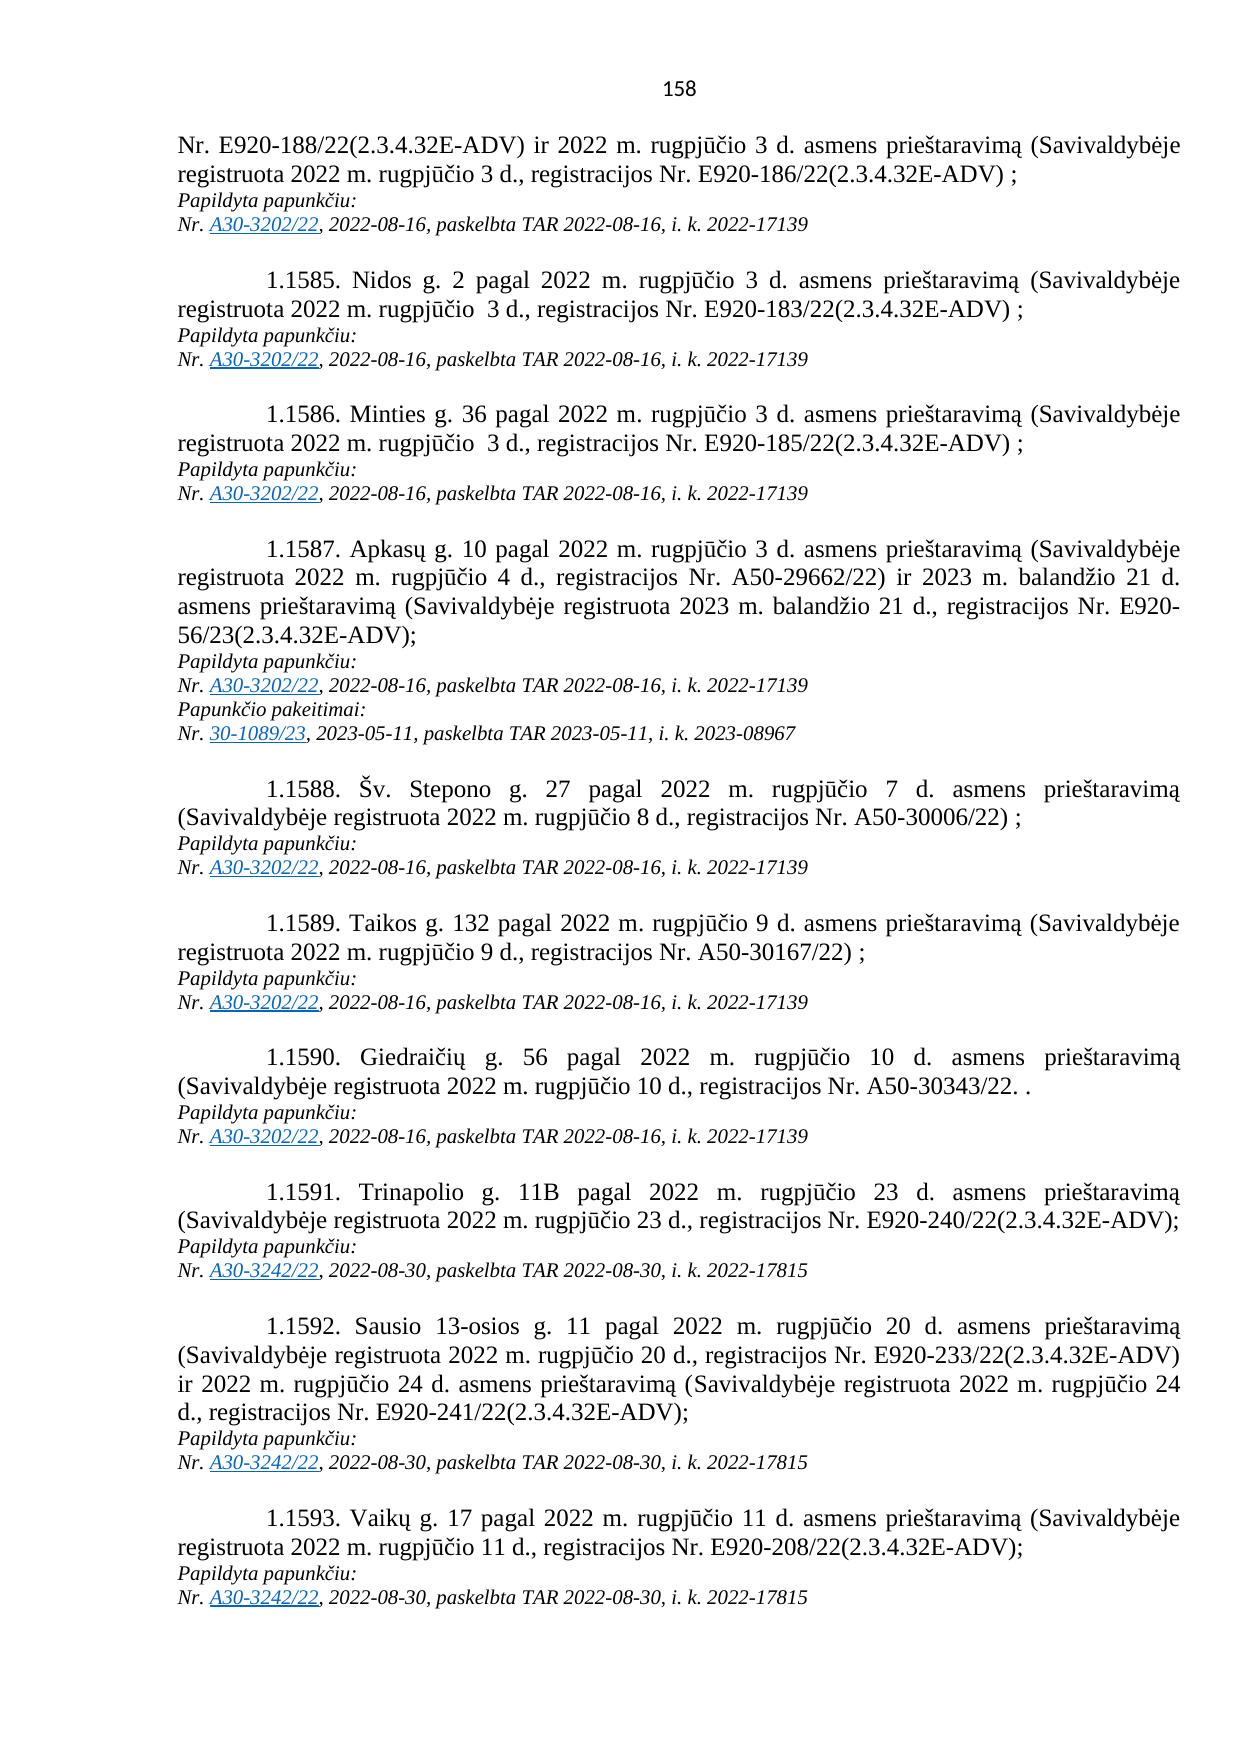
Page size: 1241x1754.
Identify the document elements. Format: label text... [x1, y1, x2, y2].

text 1.1589. Taikos g. 132 pagal 2022 m. rugpjūčio 9 d. asmens prieštaravimą (Savivaldybėje registruota 2022 m. rugpjūčio 9 d., registracijos Nr. A50-30167/22) ; [177, 908, 1181, 966]
text Papildyta papunkčiu: [177, 1426, 1181, 1450]
text Nr. 30-1089/23, 2023-05-11, paskelbta TAR 2023-05-11, i. k. 2023-08967 [177, 721, 1181, 745]
text Papildyta papunkčiu: [177, 966, 1181, 990]
text 1.1593. Vaikų g. 17 pagal 2022 m. rugpjūčio 11 d. asmens prieštaravimą (Savivaldybėje registruota 2022 m. rugpjūčio 11 d., registracijos Nr. E920-208/22(2.3.4.32E-ADV); [177, 1503, 1181, 1561]
text Nr. A30-3202/22, 2022-08-16, paskelbta TAR 2022-08-16, i. k. 2022-17139 [177, 990, 1181, 1014]
text Nr. A30-3202/22, 2022-08-16, paskelbta TAR 2022-08-16, i. k. 2022-17139 [177, 673, 1181, 697]
text 1.1588. Šv. Stepono g. 27 pagal 2022 m. rugpjūčio 7 d. asmens prieštaravimą (Savivaldybėje registruota 2022 m. rugpjūčio 8 d., registracijos Nr. A50-30006/22) ; [177, 774, 1181, 831]
text Nr. A30-3202/22, 2022-08-16, paskelbta TAR 2022-08-16, i. k. 2022-17139 [177, 347, 1181, 371]
text 1.1592. Sausio 13-osios g. 11 pagal 2022 m. rugpjūčio 20 d. asmens prieštaravimą (Savivaldybėje registruota 2022 m. rugpjūčio 20 d., registracijos Nr. E920-233/22(2.3.4.32E-ADV) ir 2022 m. rugpjūčio 24 d. asmens prieštaravimą (Savivaldybėje registruota 2022 m. rugpjūčio 24 d., registracijos Nr. E920-241/22(2.3.4.32E-ADV); [177, 1311, 1181, 1426]
text Nr. A30-3242/22, 2022-08-30, paskelbta TAR 2022-08-30, i. k. 2022-17815 [177, 1585, 1181, 1609]
text Papildyta papunkčiu: [177, 831, 1181, 855]
text 1.1585. Nidos g. 2 pagal 2022 m. rugpjūčio 3 d. asmens prieštaravimą (Savivaldybėje registruota 2022 m. rugpjūčio 3 d., registracijos Nr. E920-183/22(2.3.4.32E-ADV) ; [177, 265, 1181, 322]
text Nr. E920-188/22(2.3.4.32E-ADV) ir 2022 m. rugpjūčio 3 d. asmens prieštaravimą (Savivaldybėje registruota 2022 m. rugpjūčio 3 d., registracijos Nr. E920-186/22(2.3.4.32E-ADV) ; [177, 131, 1181, 188]
text Nr. A30-3202/22, 2022-08-16, paskelbta TAR 2022-08-16, i. k. 2022-17139 [177, 481, 1181, 505]
text Papildyta papunkčiu: [177, 1561, 1181, 1585]
text Papildyta papunkčiu: [177, 188, 1181, 212]
text 1.1590. Giedraičių g. 56 pagal 2022 m. rugpjūčio 10 d. asmens prieštaravimą (Savivaldybėje registruota 2022 m. rugpjūčio 10 d., registracijos Nr. A50-30343/22. . [177, 1042, 1181, 1100]
text Nr. A30-3202/22, 2022-08-16, paskelbta TAR 2022-08-16, i. k. 2022-17139 [177, 1124, 1181, 1148]
text Papildyta papunkčiu: [177, 457, 1181, 481]
text Papildyta papunkčiu: [177, 322, 1181, 347]
text 1.1586. Minties g. 36 pagal 2022 m. rugpjūčio 3 d. asmens prieštaravimą (Savivaldybėje registruota 2022 m. rugpjūčio 3 d., registracijos Nr. E920-185/22(2.3.4.32E-ADV) ; [177, 399, 1181, 457]
text Papunkčio pakeitimai: [177, 697, 1181, 721]
text Nr. A30-3202/22, 2022-08-16, paskelbta TAR 2022-08-16, i. k. 2022-17139 [177, 855, 1181, 879]
text Nr. A30-3242/22, 2022-08-30, paskelbta TAR 2022-08-30, i. k. 2022-17815 [177, 1450, 1181, 1474]
text Papildyta papunkčiu: [177, 1100, 1181, 1124]
text Papildyta papunkčiu: [177, 1234, 1181, 1258]
text Nr. A30-3202/22, 2022-08-16, paskelbta TAR 2022-08-16, i. k. 2022-17139 [177, 212, 1181, 236]
text 1.1587. Apkasų g. 10 pagal 2022 m. rugpjūčio 3 d. asmens prieštaravimą (Savivaldybėje registruota 2022 m. rugpjūčio 4 d., registracijos Nr. A50-29662/22) ir 2023 m. balandžio 21 d. asmens prieštaravimą (Savivaldybėje registruota 2023 m. balandžio 21 d., registracijos Nr. E920-56/23(2.3.4.32E-ADV); [177, 534, 1181, 649]
text Nr. A30-3242/22, 2022-08-30, paskelbta TAR 2022-08-30, i. k. 2022-17815 [177, 1258, 1181, 1282]
text Papildyta papunkčiu: [177, 649, 1181, 673]
text 1.1591. Trinapolio g. 11B pagal 2022 m. rugpjūčio 23 d. asmens prieštaravimą (Savivaldybėje registruota 2022 m. rugpjūčio 23 d., registracijos Nr. E920-240/22(2.3.4.32E-ADV); [177, 1177, 1181, 1234]
